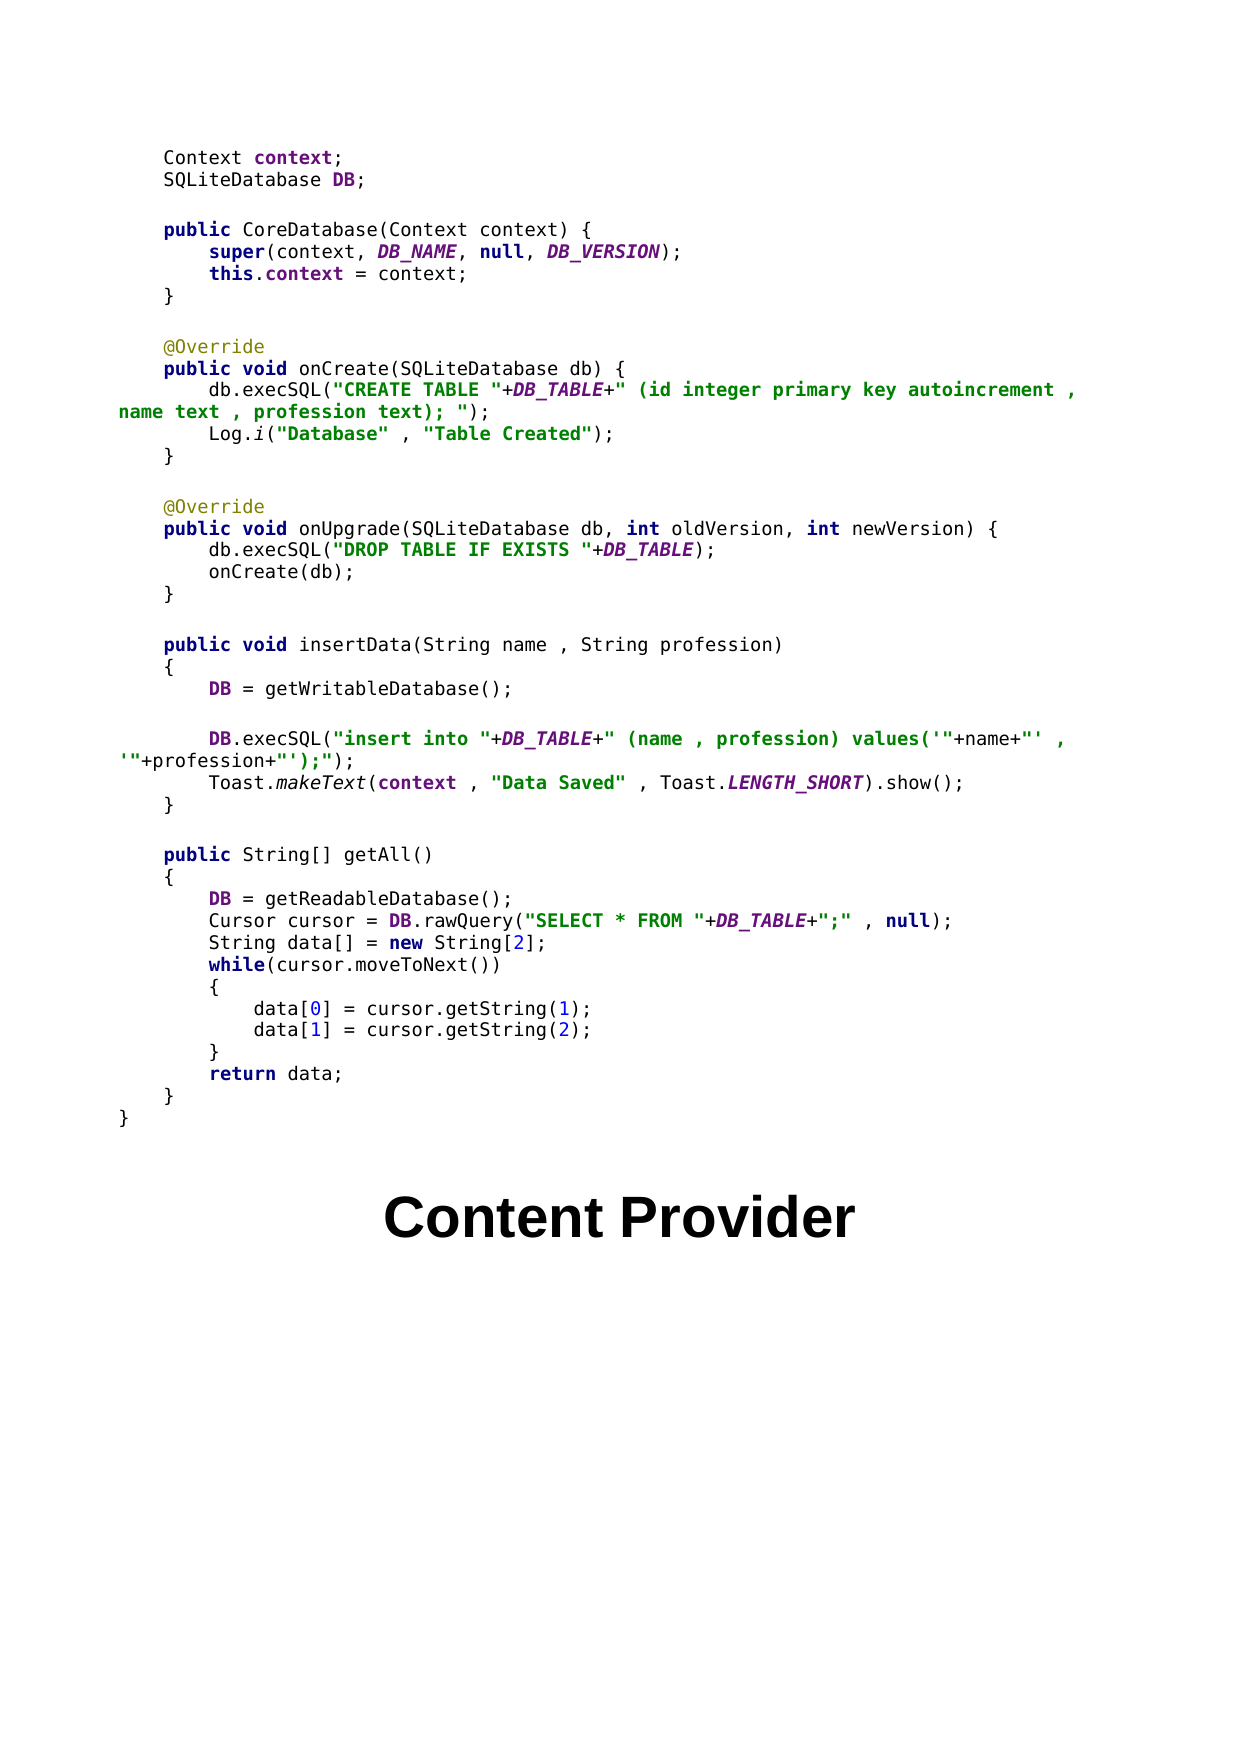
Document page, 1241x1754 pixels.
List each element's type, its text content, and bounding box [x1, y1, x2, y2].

text Context context; SQLiteDatabase DB; public CoreDatabase(Context context) { super(context, DB_NAME, null, DB_VERSION); this.context = context; } @Override public void onCreate(SQLiteDatabase db) { db.execSQL("CREATE TABLE "+DB_TABLE+" (id integer primary key autoincrement , name text , profession text); "); Log.i("Database" , "Table Created"); } @Override public void onUpgrade(SQLiteDatabase db, int oldVersion, int newVersion) { db.execSQL("DROP TABLE IF EXISTS "+DB_TABLE); onCreate(db); } public void insertData(String name , String profession) { DB = getWritableDatabase(); DB.execSQL("insert into "+DB_TABLE+" (name , profession) values('"+name+"' , '"+profession+"');"); Toast.makeText(context , "Data Saved" , Toast.LENGTH_SHORT).show(); } public String[] getAll() { DB = getReadableDatabase(); Cursor cursor = DB.rawQuery("SELECT * FROM "+DB_TABLE+";" , null); String data[] = new String[2]; while(cursor.moveToNext()) { data[0] = cursor.getString(1); data[1] = cursor.getString(2); } return data; } } [118, 118, 1122, 1129]
title Content Provider [118, 1182, 1122, 1249]
